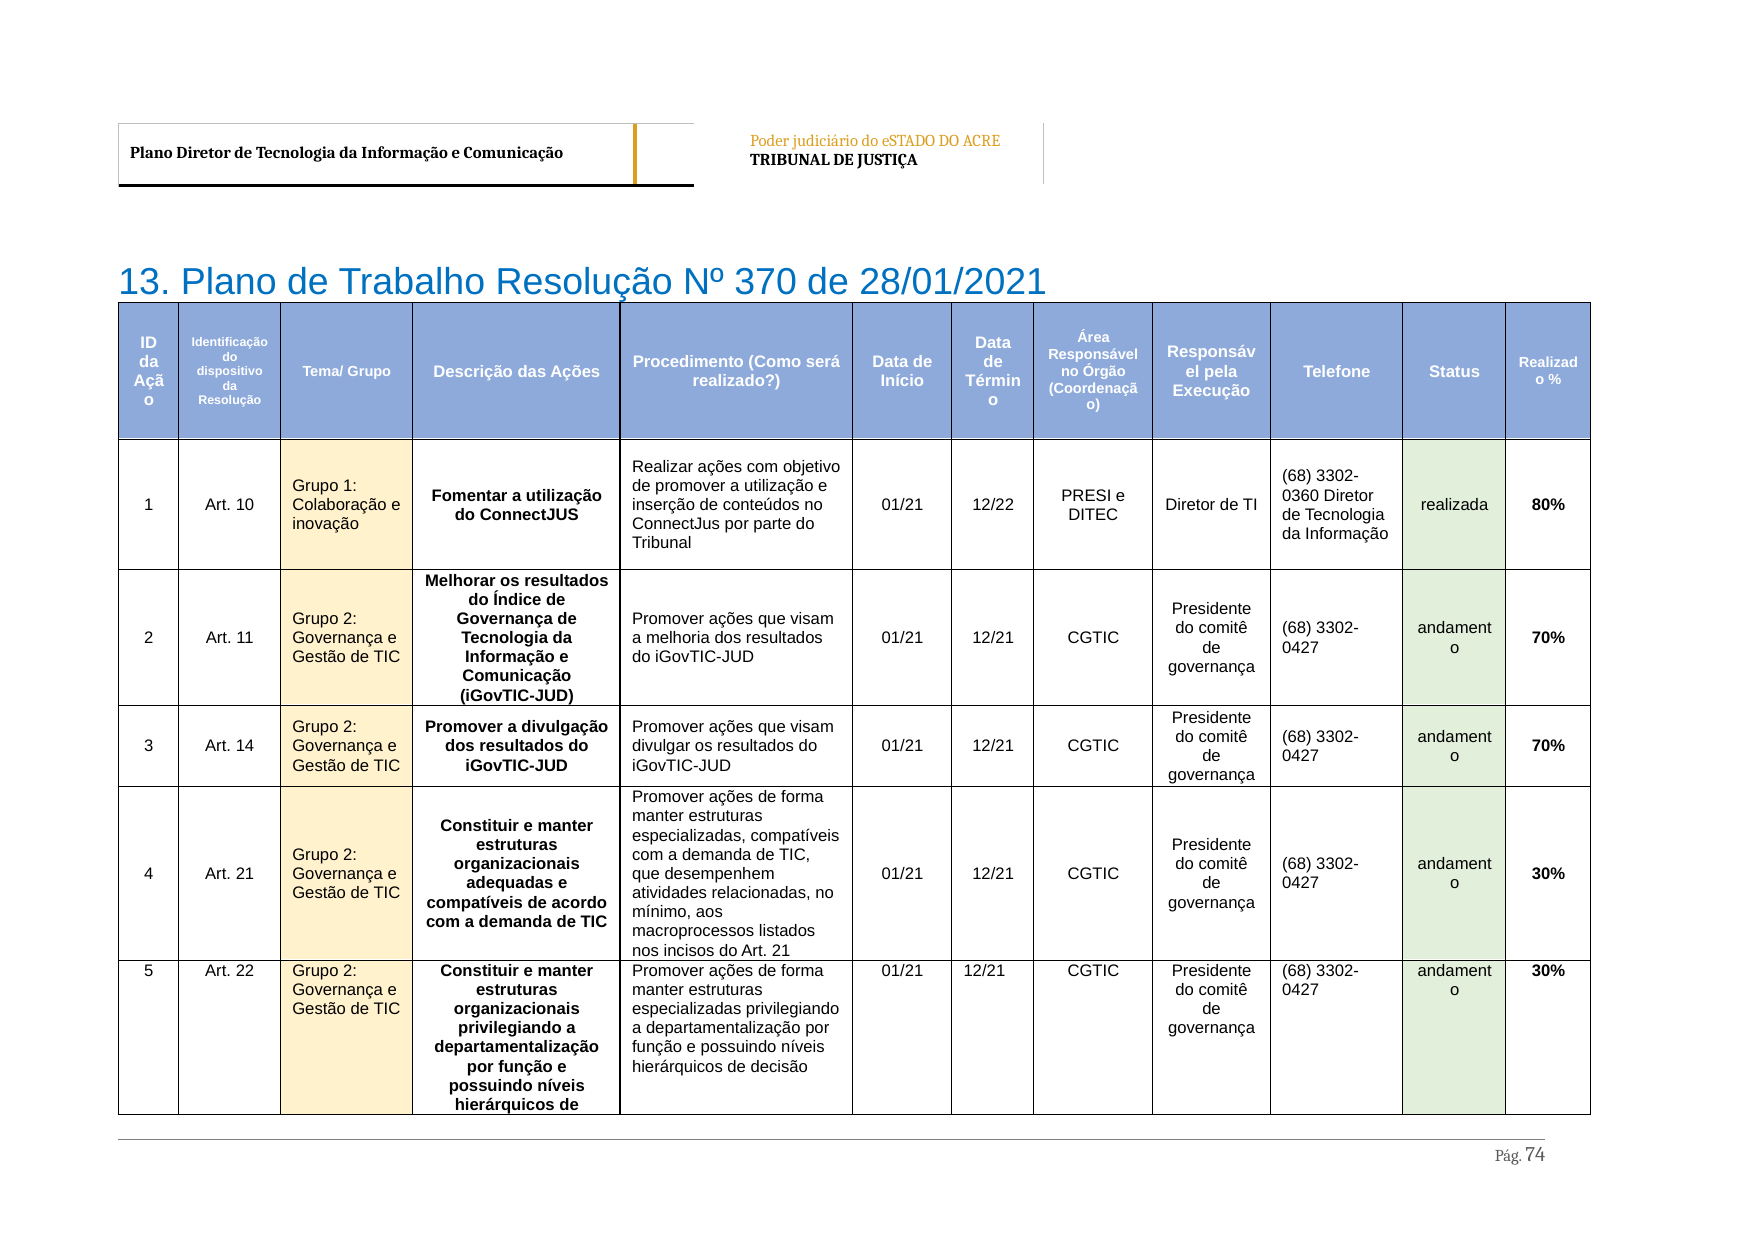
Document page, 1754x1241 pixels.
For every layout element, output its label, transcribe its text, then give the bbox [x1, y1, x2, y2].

table_header Status [1403, 303, 1505, 438]
table_cell Presidente do comitê de governança [1153, 706, 1270, 786]
table_cell Realizar ações com objetivo de promover a utilização e inserção de conteúdos no ConnectJus por parte do Tribunal [621, 440, 852, 569]
table_cell CGTIC [1034, 570, 1152, 704]
table_cell Diretor de TI [1153, 440, 1270, 569]
table_cell CGTIC [1034, 787, 1152, 959]
table_cell Constituir e manter estruturas organizacionais adequadas e compatíveis de acordo com a demanda de TIC [413, 787, 619, 959]
table_header ID da Ação [119, 303, 178, 438]
table_cell (68) 3302-0427 [1271, 787, 1402, 959]
table_cell Art. 21 [179, 787, 280, 959]
table_cell Promover ações que visam a melhoria dos resultados do iGovTIC-JUD [621, 570, 852, 704]
table_cell Fomentar a utilização do ConnectJUS [413, 440, 619, 569]
table_cell 1 [119, 440, 178, 569]
table_cell Grupo 1: Colaboração e inovação [281, 440, 412, 569]
table_header Tema/ Grupo [281, 303, 412, 438]
table_cell Presidente do comitê de governança [1153, 787, 1270, 959]
table_cell Promover ações que visam divulgar os resultados do iGovTIC-JUD [621, 706, 852, 786]
table_cell 30% [1506, 787, 1590, 959]
table_cell 01/21 [853, 706, 951, 786]
table_cell Art. 14 [179, 706, 280, 786]
table_cell 01/21 [853, 570, 951, 704]
table_cell CGTIC [1034, 961, 1152, 1114]
table_cell Grupo 2: Governança e Gestão de TIC [281, 787, 412, 959]
table_header Data de Término [952, 303, 1033, 438]
table_cell 70% [1506, 570, 1590, 704]
table_cell (68) 3302-0427 [1271, 706, 1402, 786]
table_cell andamento [1403, 706, 1505, 786]
table_cell 01/21 [853, 787, 951, 959]
table_cell Grupo 2: Governança e Gestão de TIC [281, 706, 412, 786]
table_cell 12/22 [952, 440, 1033, 569]
table_cell andamento [1403, 570, 1505, 704]
table_cell 12/21 [952, 961, 1033, 1114]
table_cell CGTIC [1034, 706, 1152, 786]
table_cell (68) 3302-0427 [1271, 961, 1402, 1114]
table_cell 80% [1506, 440, 1590, 569]
table_cell andamento [1403, 787, 1505, 959]
table_cell 2 [119, 570, 178, 704]
table_header Responsável pela Execução [1153, 303, 1270, 438]
table_cell 01/21 [853, 440, 951, 569]
table_cell Melhorar os resultados do Índice de Governança de Tecnologia da Informação e Comunicação (iGovTIC-JUD) [413, 570, 619, 704]
table_cell 12/21 [952, 570, 1033, 704]
table_cell Art. 10 [179, 440, 280, 569]
table_cell Promover a divulgação dos resultados do iGovTIC-JUD [413, 706, 619, 786]
table_cell realizada [1403, 440, 1505, 569]
table_cell 01/21 [853, 961, 951, 1114]
table_cell PRESI e DITEC [1034, 440, 1152, 569]
table_cell Art. 11 [179, 570, 280, 704]
table_cell Grupo 2: Governança e Gestão de TIC [281, 961, 412, 1114]
table_cell Promover ações de forma manter estruturas especializadas, compatíveis com a demanda de TIC, que desempenhem atividades relacionadas, no mínimo, aos macroprocessos listados nos incisos do Art. 21 [621, 787, 852, 959]
text 13. Plano de Trabalho Resolução Nº 370 de 28/01/2021 [118, 259, 1592, 302]
table_cell 12/21 [952, 787, 1033, 959]
table_header Procedimento (Como será realizado?) [621, 303, 852, 438]
table_cell andamento [1403, 961, 1505, 1114]
table_cell Presidente do comitê de governança [1153, 570, 1270, 704]
table_header Descrição das Ações [413, 303, 619, 438]
table_cell (68) 3302-0427 [1271, 570, 1402, 704]
table_cell 4 [119, 787, 178, 959]
table_cell 5 [119, 961, 178, 1114]
table_cell Art. 22 [179, 961, 280, 1114]
table_header Telefone [1271, 303, 1402, 438]
table_header Área Responsável no Órgão (Coordenação) [1034, 303, 1152, 438]
table_header Identificação do dispositivo da Resolução [179, 303, 280, 438]
table_cell Promover ações de forma manter estruturas especializadas privilegiando a departamentalização por função e possuindo níveis hierárquicos de decisão [621, 961, 852, 1114]
table_cell 12/21 [952, 706, 1033, 786]
table_cell Presidente do comitê de governança [1153, 961, 1270, 1114]
table_cell Grupo 2: Governança e Gestão de TIC [281, 570, 412, 704]
table_cell Constituir e manter estruturas organizacionais privilegiando a departamentalização por função e possuindo níveis hierárquicos de [413, 961, 619, 1114]
table_header Realizado % [1506, 303, 1590, 438]
table_cell 30% [1506, 961, 1590, 1114]
table_cell 70% [1506, 706, 1590, 786]
table_header Data de Início [853, 303, 951, 438]
table_cell 3 [119, 706, 178, 786]
table_cell (68) 3302-0360 Diretor de Tecnologia da Informação [1271, 440, 1402, 569]
